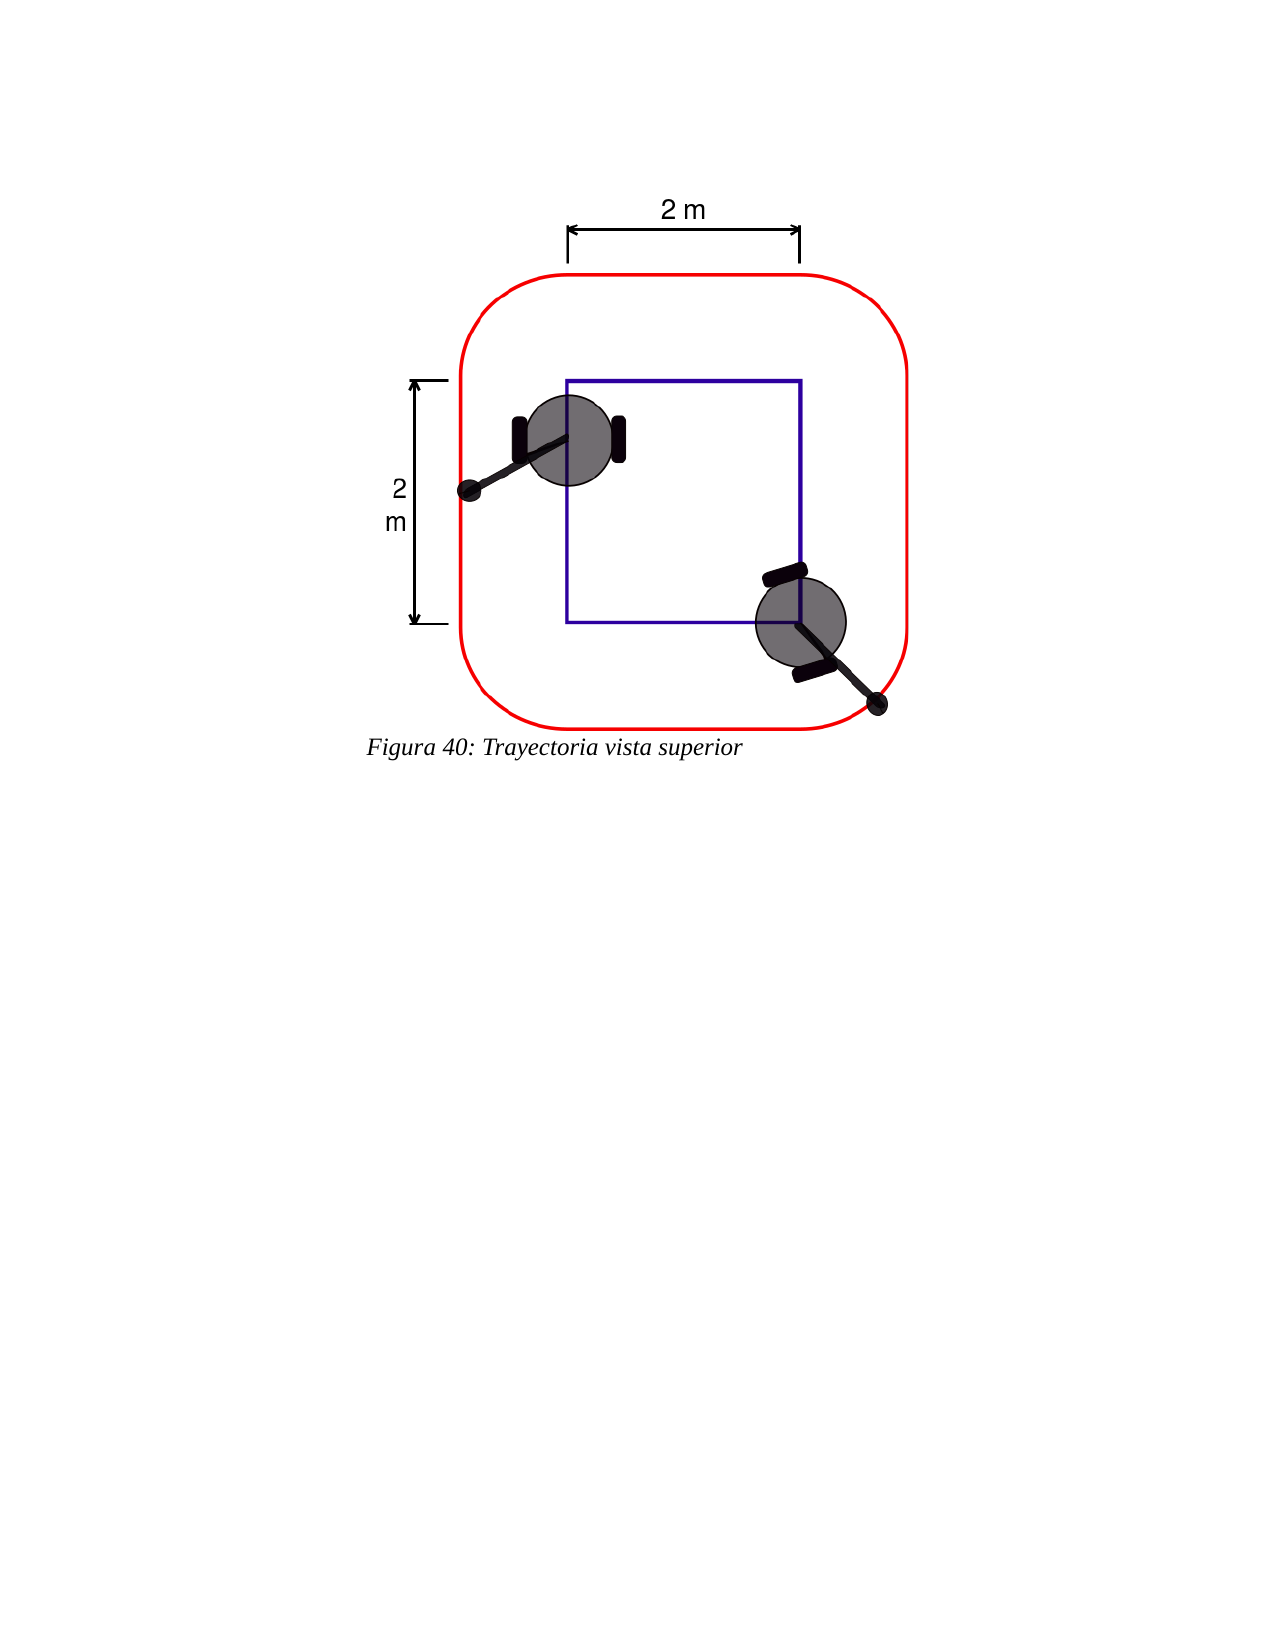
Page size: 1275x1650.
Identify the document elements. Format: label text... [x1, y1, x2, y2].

picture [366, 189, 909, 732]
text Figura 40: Trayectoria vista superior [366, 732, 908, 761]
